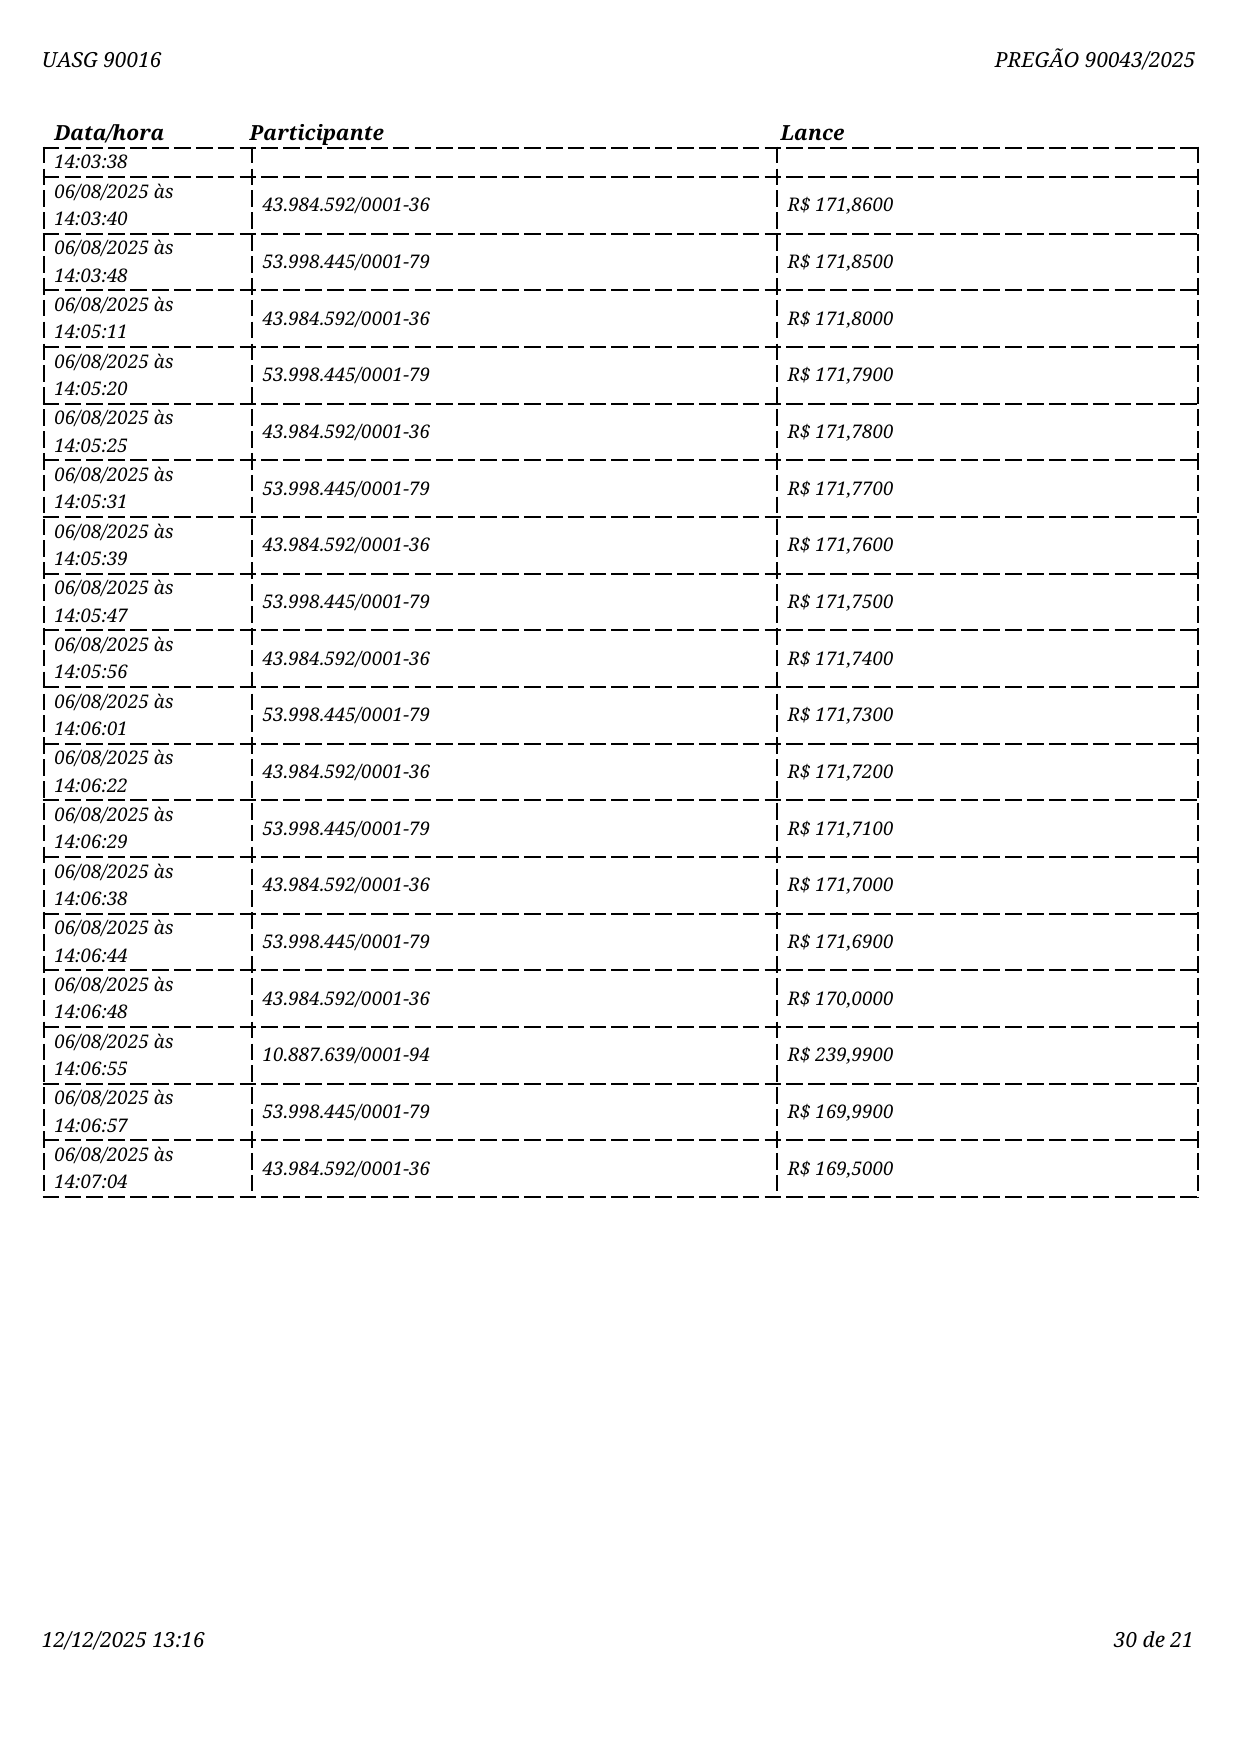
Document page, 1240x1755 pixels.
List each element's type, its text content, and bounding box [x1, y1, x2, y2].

table_cell R$ 171,8500 [777, 233, 1198, 289]
table_cell [252, 147, 777, 176]
table_cell R$ 171,7600 [777, 516, 1198, 573]
table_cell 06/08/2025 às 14:06:01 [44, 686, 252, 743]
table_cell R$ 171,7200 [777, 743, 1198, 799]
table_cell 53.998.445/0001-79 [252, 573, 777, 629]
table_cell 43.984.592/0001-36 [252, 516, 777, 573]
table_cell 43.984.592/0001-36 [252, 969, 777, 1026]
table_cell R$ 171,8000 [777, 289, 1198, 346]
table_cell 53.998.445/0001-79 [252, 913, 777, 969]
table_cell 10.887.639/0001-94 [252, 1026, 777, 1083]
table_cell 43.984.592/0001-36 [252, 1139, 777, 1196]
table_cell R$ 171,8600 [777, 176, 1198, 233]
table_cell 06/08/2025 às 14:05:20 [44, 346, 252, 403]
table_cell 06/08/2025 às 14:05:39 [44, 516, 252, 573]
table_cell 43.984.592/0001-36 [252, 856, 777, 913]
table_cell 53.998.445/0001-79 [252, 346, 777, 403]
table_cell 53.998.445/0001-79 [252, 799, 777, 856]
table_cell 06/08/2025 às 14:05:11 [44, 289, 252, 346]
table_cell 43.984.592/0001-36 [252, 403, 777, 459]
table_cell R$ 171,7000 [777, 856, 1198, 913]
table_cell 53.998.445/0001-79 [252, 1083, 777, 1139]
table_cell R$ 171,6900 [777, 913, 1198, 969]
table_cell 06/08/2025 às 14:05:56 [44, 629, 252, 686]
table_cell 06/08/2025 às 14:03:40 [44, 176, 252, 233]
table_cell 06/08/2025 às 14:06:38 [44, 856, 252, 913]
table_cell 53.998.445/0001-79 [252, 459, 777, 516]
table_cell 53.998.445/0001-79 [252, 233, 777, 289]
table_cell 06/08/2025 às 14:03:48 [44, 233, 252, 289]
table_cell R$ 169,9900 [777, 1083, 1198, 1139]
table_cell 43.984.592/0001-36 [252, 743, 777, 799]
table_cell R$ 169,5000 [777, 1139, 1198, 1196]
table_cell 43.984.592/0001-36 [252, 629, 777, 686]
table_cell 06/08/2025 às 14:05:47 [44, 573, 252, 629]
table_cell R$ 171,7300 [777, 686, 1198, 743]
table_cell R$ 171,7700 [777, 459, 1198, 516]
table_cell R$ 171,7900 [777, 346, 1198, 403]
table_cell 06/08/2025 às 14:06:44 [44, 913, 252, 969]
table_cell R$ 171,7800 [777, 403, 1198, 459]
table_cell 06/08/2025 às 14:07:04 [44, 1139, 252, 1196]
table_cell R$ 171,7100 [777, 799, 1198, 856]
table_cell R$ 239,9900 [777, 1026, 1198, 1083]
table_cell 06/08/2025 às 14:06:48 [44, 969, 252, 1026]
table_cell 14:03:38 [44, 147, 252, 176]
table_cell R$ 170,0000 [777, 969, 1198, 1026]
table_cell [777, 147, 1198, 176]
table_cell 06/08/2025 às 14:06:22 [44, 743, 252, 799]
table_cell 43.984.592/0001-36 [252, 289, 777, 346]
table_cell 06/08/2025 às 14:05:31 [44, 459, 252, 516]
table_cell 06/08/2025 às 14:06:57 [44, 1083, 252, 1139]
table_cell 53.998.445/0001-79 [252, 686, 777, 743]
table_cell 06/08/2025 às 14:06:55 [44, 1026, 252, 1083]
table_cell 06/08/2025 às 14:05:25 [44, 403, 252, 459]
table_cell 43.984.592/0001-36 [252, 176, 777, 233]
table_cell R$ 171,7400 [777, 629, 1198, 686]
table_cell 06/08/2025 às 14:06:29 [44, 799, 252, 856]
table_cell R$ 171,7500 [777, 573, 1198, 629]
